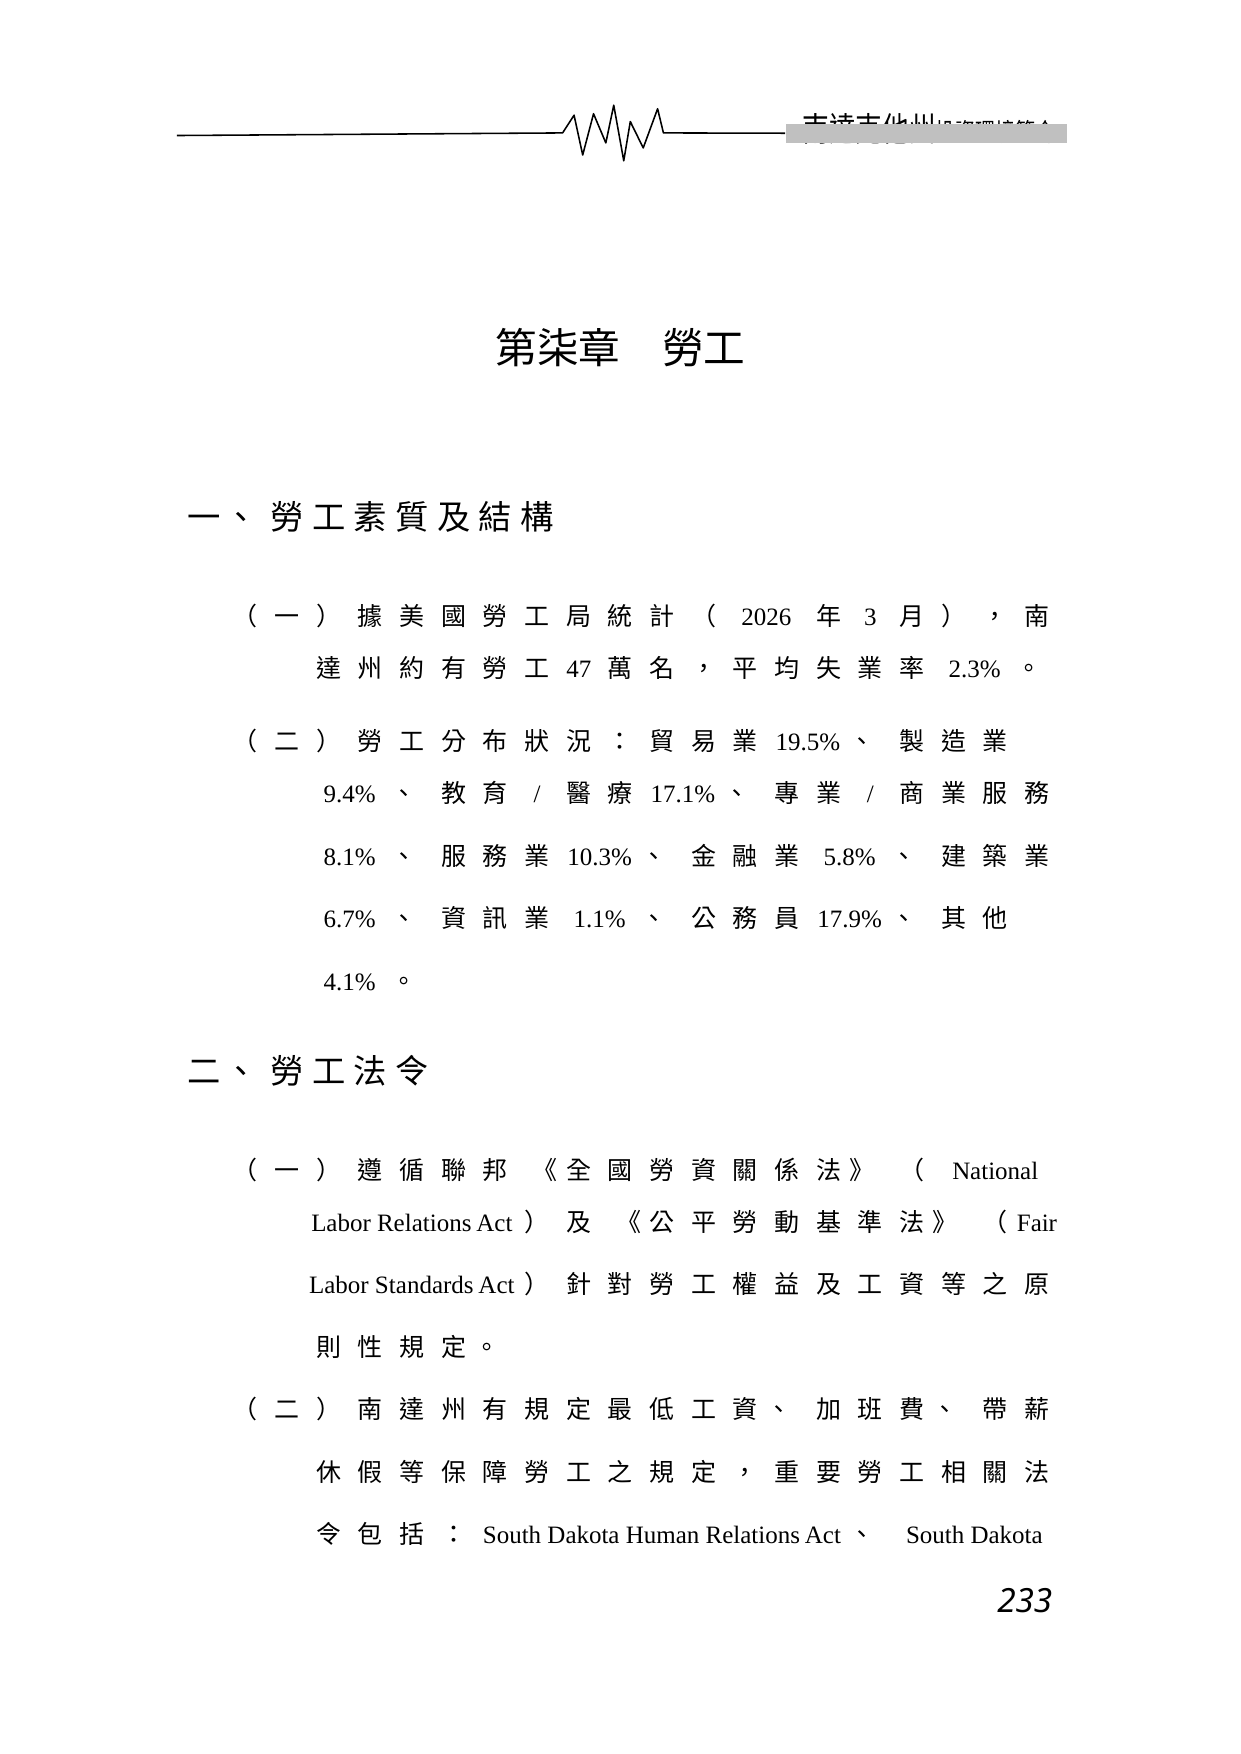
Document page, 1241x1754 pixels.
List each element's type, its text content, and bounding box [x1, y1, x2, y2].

text （一）遵循聯邦《全國勞資關係法》（National Labor Relations Act）及《公平勞動基準法》（Fair Labor Standards Act）針對勞工權益及工資等之原則性規定。 [207, 1116, 1058, 1366]
text 第柒章 勞工 [183, 304, 1058, 366]
text （一）據美國勞工局統計（2026年3月），南達州約有勞工47萬名，平均失業率2.3%。 [207, 563, 1058, 688]
text 二、勞工法令 [183, 1027, 1058, 1089]
text 一、勞工素質及結構 [183, 473, 1058, 536]
text （二）勞工分布狀況：貿易業19.5%、製造業9.4%、教育/醫療17.1%、專業/商業服務8.1%、服務業10.3%、金融業5.8%、建築業6.7%、資訊業1.1%、公務員17.9%、其他4.1%。 [207, 688, 1058, 1000]
text （二）南達州有規定最低工資、加班費、帶薪休假等保障勞工之規定，重要勞工相關法令包括：South Dakota Human Relations Act、South Dakota [207, 1366, 1058, 1554]
